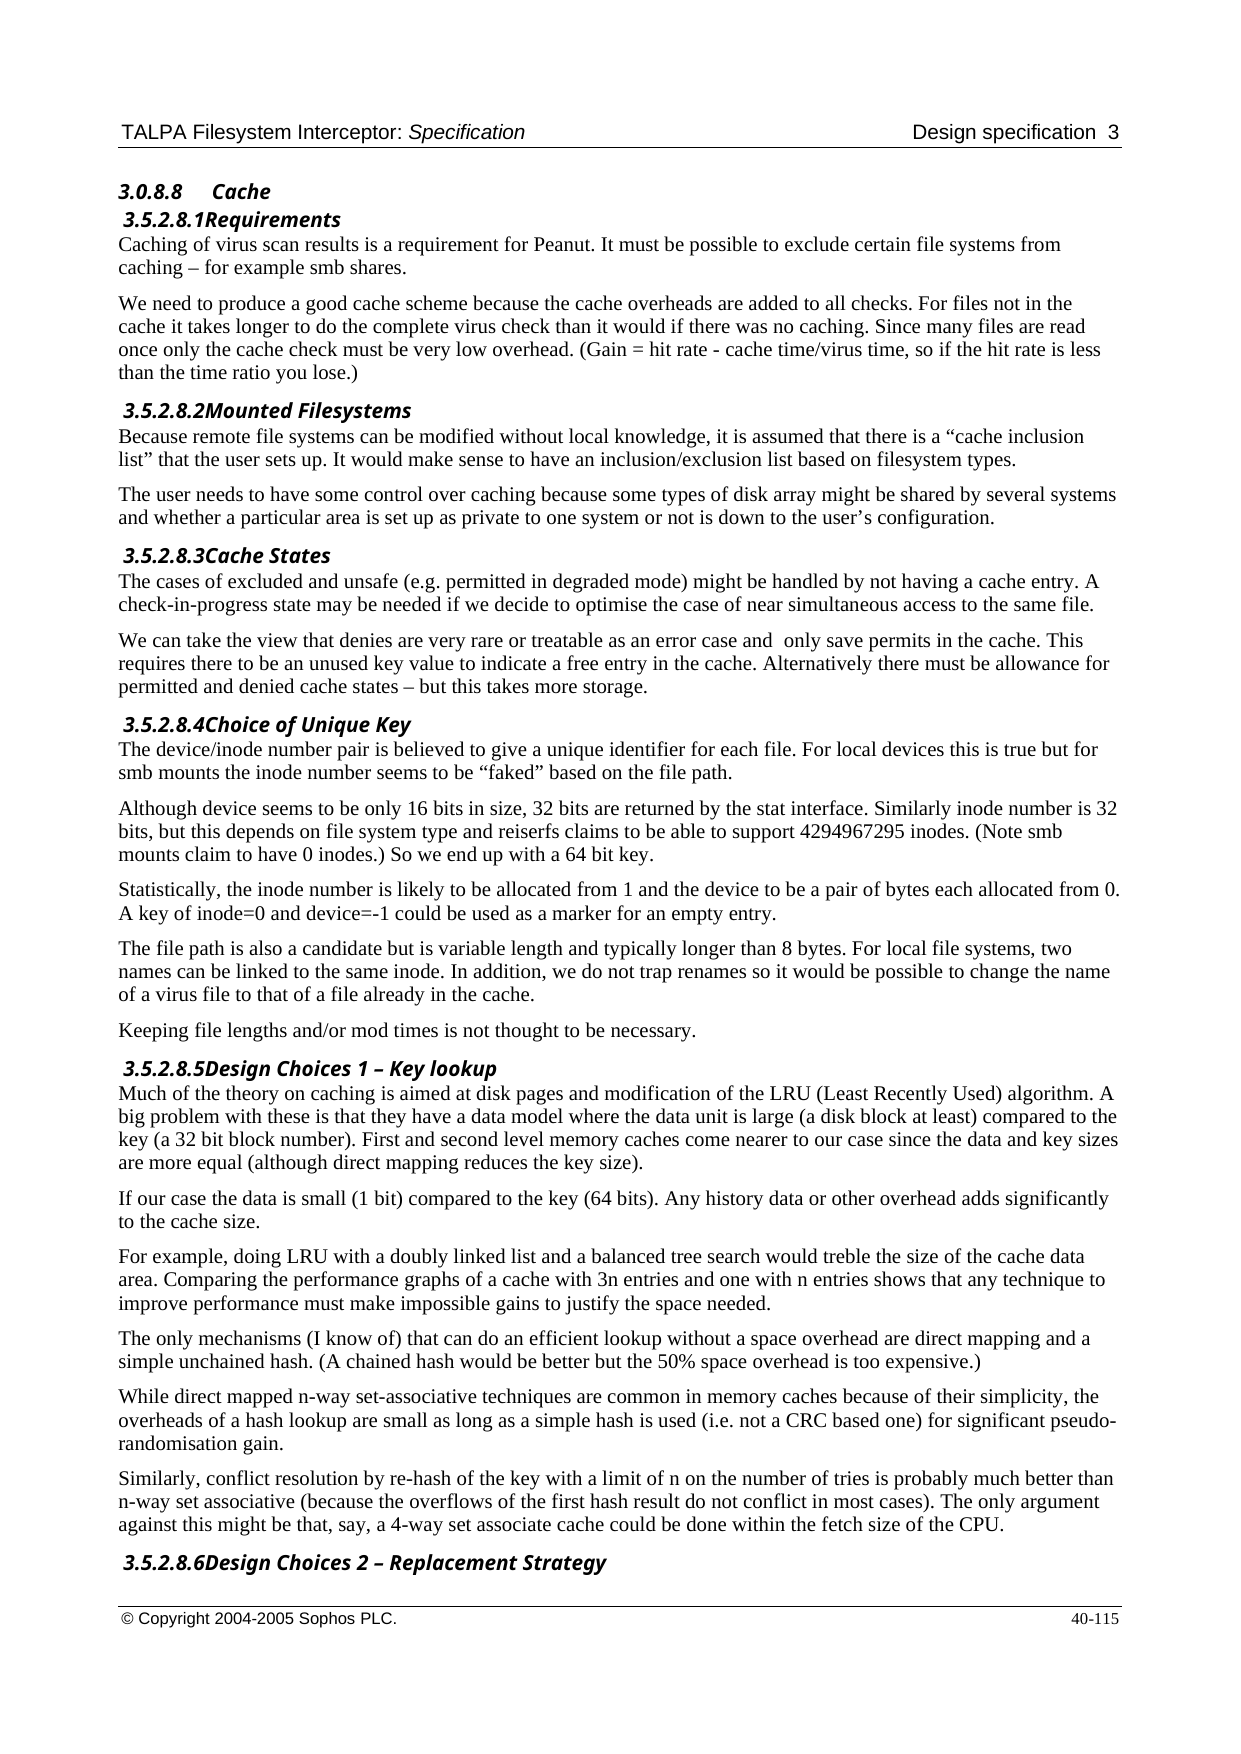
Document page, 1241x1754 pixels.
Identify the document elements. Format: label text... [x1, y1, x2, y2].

text The file path is also a candidate but is variable length and typically longer than 8 bytes. For local file systems, two names can be linked to the same inode. In addition, we do not trap renames so it would be possible to change the name of a virus file to that of a file already in the cache. [118, 937, 1122, 1006]
subtitle Requirements [123, 205, 1122, 233]
text For example, doing LRU with a doubly linked list and a balanced tree search would treble the size of the cache data area. Comparing the performance graphs of a cache with 3n entries and one with n entries shows that any technique to improve performance must make impossible gains to justify the space needed. [118, 1245, 1122, 1314]
text Similarly, conflict resolution by re-hash of the key with a limit of n on the number of tries is probably much better than n-way set associative (because the overflows of the first hash result do not conflict in most cases). The only argument against this might be that, say, a 4-way set associate cache could be done within the fetch size of the CPU. [118, 1467, 1122, 1536]
text Statistically, the inode number is likely to be allocated from 1 and the device to be a pair of bytes each allocated from 0. A key of inode=0 and device=-1 could be used as a marker for an empty entry. [118, 878, 1122, 924]
text We can take the view that denies are very rare or treatable as an error case and only save permits in the cache. This requires there to be an unused key value to indicate a free entry in the cache. Alternatively there must be allowance for permitted and denied cache states – but this takes more storage. [118, 628, 1122, 697]
text Keeping file lengths and/or mod times is not thought to be necessary. [118, 1018, 1122, 1041]
subtitle Cache States [123, 542, 1122, 570]
text The user needs to have some control over caching because some types of disk array might be shared by several systems and whether a particular area is set up as private to one system or not is down to the user’s configuration. [118, 483, 1122, 529]
subtitle Cache [118, 177, 1122, 205]
subtitle Choice of Unique Key [123, 710, 1122, 738]
text The only mechanisms (I know of) that can do an efficient lookup without a space overhead are direct mapping and a simple unchained hash. (A chained hash would be better but the 50% space overhead is too expensive.) [118, 1327, 1122, 1373]
text Much of the theory on caching is aimed at disk pages and modification of the LRU (Least Recently Used) algorithm. A big problem with these is that they have a data model where the data unit is large (a disk block at least) compared to the key (a 32 bit block number). First and second level memory caches come nearer to our case since the data and key sizes are more equal (although direct mapping reduces the key size). [118, 1082, 1122, 1174]
subtitle Design Choices 1 – Key lookup [123, 1054, 1122, 1082]
text Because remote file systems can be modified without local knowledge, it is assumed that there is a “cache inclusion list” that the user sets up. It would make sense to have an inclusion/exclusion list based on filesystem types. [118, 424, 1122, 471]
text Although device seems to be only 16 bits in size, 32 bits are returned by the stat interface. Similarly inode number is 32 bits, but this depends on file system type and reiserfs claims to be able to support 4294967295 inodes. (Note smb mounts claim to have 0 inodes.) So we end up with a 64 bit key. [118, 797, 1122, 866]
subtitle Design Choices 2 – Replacement Strategy [123, 1548, 1122, 1577]
text The device/inode number pair is believed to give a unique identifier for each file. For local devices this is true but for smb mounts the inode number seems to be “faked” based on the file path. [118, 738, 1122, 784]
text Caching of virus scan results is a requirement for Peanut. It must be possible to exclude certain file systems from caching – for example smb shares. [118, 233, 1122, 279]
subtitle Mounted Filesystems [123, 396, 1122, 424]
text While direct mapped n-way set-associative techniques are common in memory caches because of their simplicity, the overheads of a hash lookup are small as long as a simple hash is used (i.e. not a CRC based one) for significant pseudo-randomisation gain. [118, 1385, 1122, 1454]
text We need to produce a good cache scheme because the cache overheads are added to all checks. For files not in the cache it takes longer to do the complete virus check than it would if there was no caching. Since many files are read once only the cache check must be very low overhead. (Gain = hit rate - cache time/virus time, so if the hit rate is less than the time ratio you lose.) [118, 292, 1122, 384]
text The cases of excluded and unsafe (e.g. permitted in degraded mode) might be handled by not having a cache entry. A check-in-progress state may be needed if we decide to optimise the case of near simultaneous access to the same file. [118, 570, 1122, 616]
text If our case the data is small (1 bit) compared to the key (64 bits). Any history data or other overhead adds significantly to the cache size. [118, 1187, 1122, 1233]
